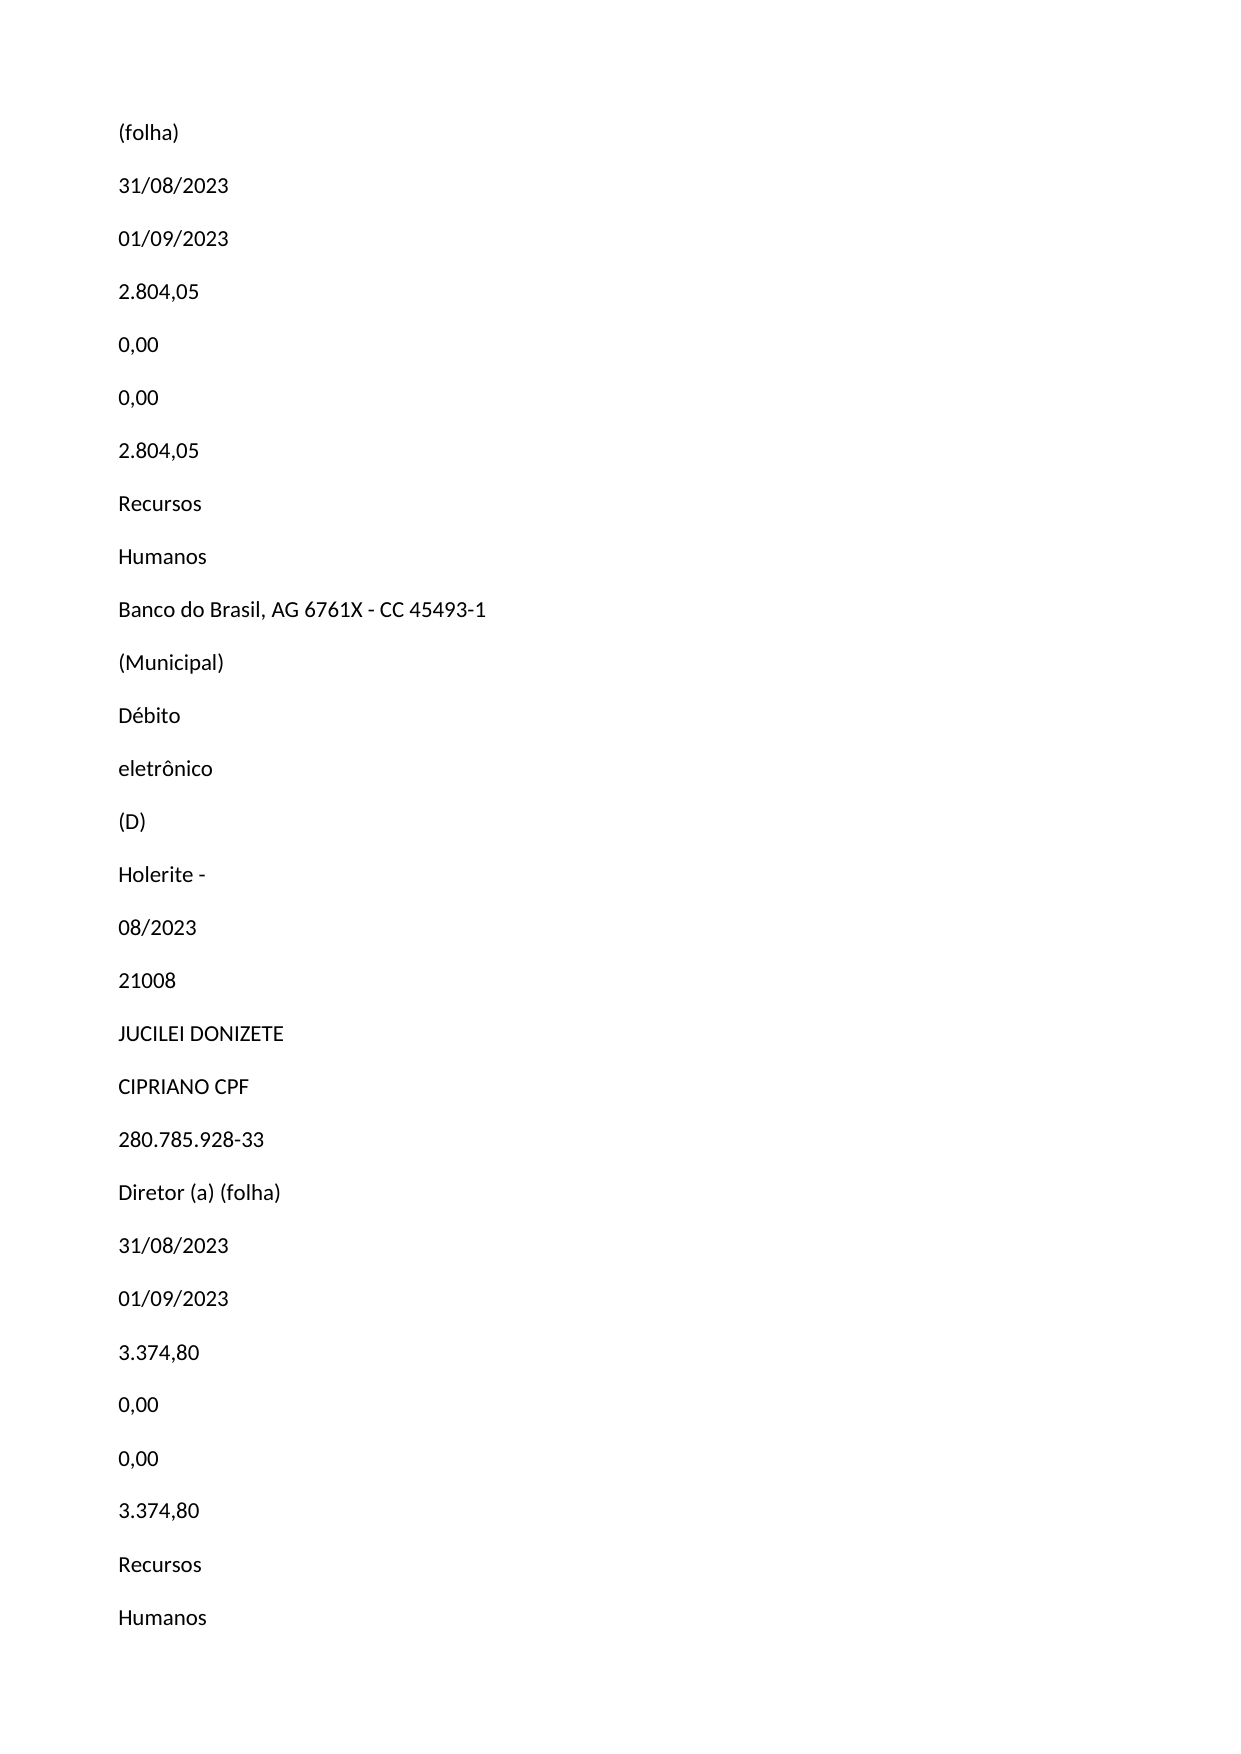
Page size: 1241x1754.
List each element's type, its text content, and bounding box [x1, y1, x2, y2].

text 3.374,80 [118, 1338, 1122, 1366]
text 08/2023 [118, 913, 1122, 941]
text 0,00 [118, 1444, 1122, 1472]
text (Municipal) [118, 648, 1122, 676]
text 2.804,05 [118, 277, 1122, 305]
text CIPRIANO CPF [118, 1072, 1122, 1101]
text Recursos [118, 489, 1122, 517]
text 0,00 [118, 383, 1122, 411]
text 31/08/2023 [118, 1232, 1122, 1259]
text Humanos [118, 1603, 1122, 1631]
text eletrônico [118, 754, 1122, 782]
text 01/09/2023 [118, 1284, 1122, 1313]
text (D) [118, 807, 1122, 835]
text Humanos [118, 542, 1122, 570]
text 0,00 [118, 330, 1122, 358]
text 280.785.928-33 [118, 1126, 1122, 1153]
text 2.804,05 [118, 436, 1122, 464]
text 01/09/2023 [118, 224, 1122, 252]
text Holerite - [118, 860, 1122, 888]
text 3.374,80 [118, 1497, 1122, 1525]
text Diretor (a) (folha) [118, 1178, 1122, 1207]
text Banco do Brasil, AG 6761X - CC 45493-1 [118, 595, 1122, 623]
text (folha) [118, 118, 1122, 146]
text Débito [118, 701, 1122, 729]
text 31/08/2023 [118, 171, 1122, 199]
text Recursos [118, 1550, 1122, 1578]
text 0,00 [118, 1391, 1122, 1419]
text JUCILEI DONIZETE [118, 1019, 1122, 1047]
text 21008 [118, 966, 1122, 994]
